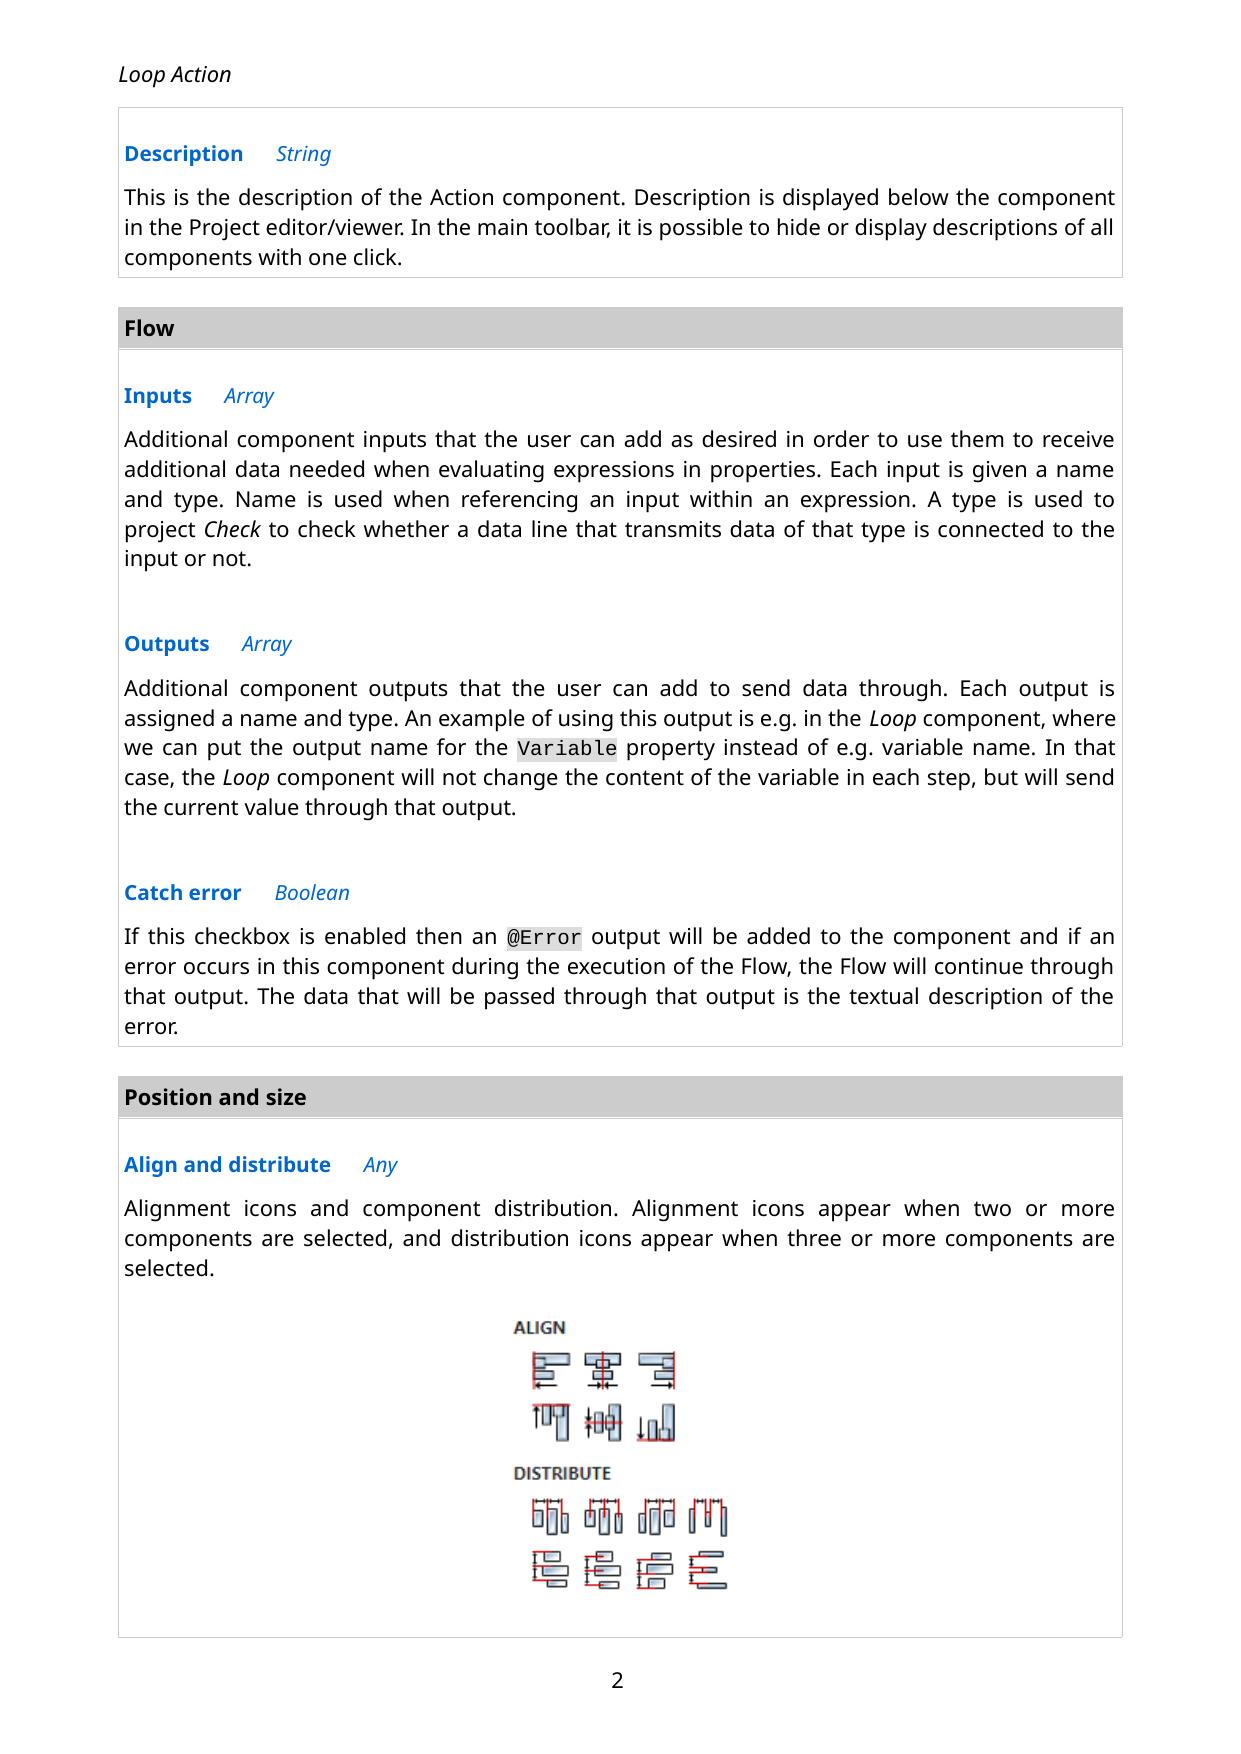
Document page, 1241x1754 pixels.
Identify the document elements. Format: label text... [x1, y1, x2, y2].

table_header Flow [119, 308, 1122, 348]
picture [490, 1312, 750, 1602]
table_cell Inputs Array Additional component inputs that the user can add as desired in order to use them to receive additional data needed when evaluating expressions in properties. Each input is given a name and type. Name is used when referencing an input within an expression. A type is used to project Check to check whether a data line that transmits data of that type is connected to the input or not. Outputs Array Additional component outputs that the user can add to send data through. Each output is assigned a name and type. An example of using this output is e.g. in the Loop component, where we can put the output name for the Variable property instead of e.g. variable name. In that case, the Loop component will not change the content of the variable in each step, but will send the current value through that output. Catch error Boolean If this checkbox is enabled then an @Error output will be added to the component and if an error occurs in this component during the execution of the Flow, the Flow will continue through that output. The data that will be passed through that output is the textual description of the error. [119, 350, 1122, 1046]
table_cell Description String This is the description of the Action component. Description is displayed below the component in the Project editor/viewer. In the main toolbar, it is possible to hide or display descriptions of all components with one click. [119, 108, 1122, 277]
table_header Position and size [119, 1077, 1122, 1117]
table_cell Align and distribute Any Alignment icons and component distribution. Alignment icons appear when two or more components are selected, and distribution icons appear when three or more components are selected. [119, 1119, 1122, 1637]
